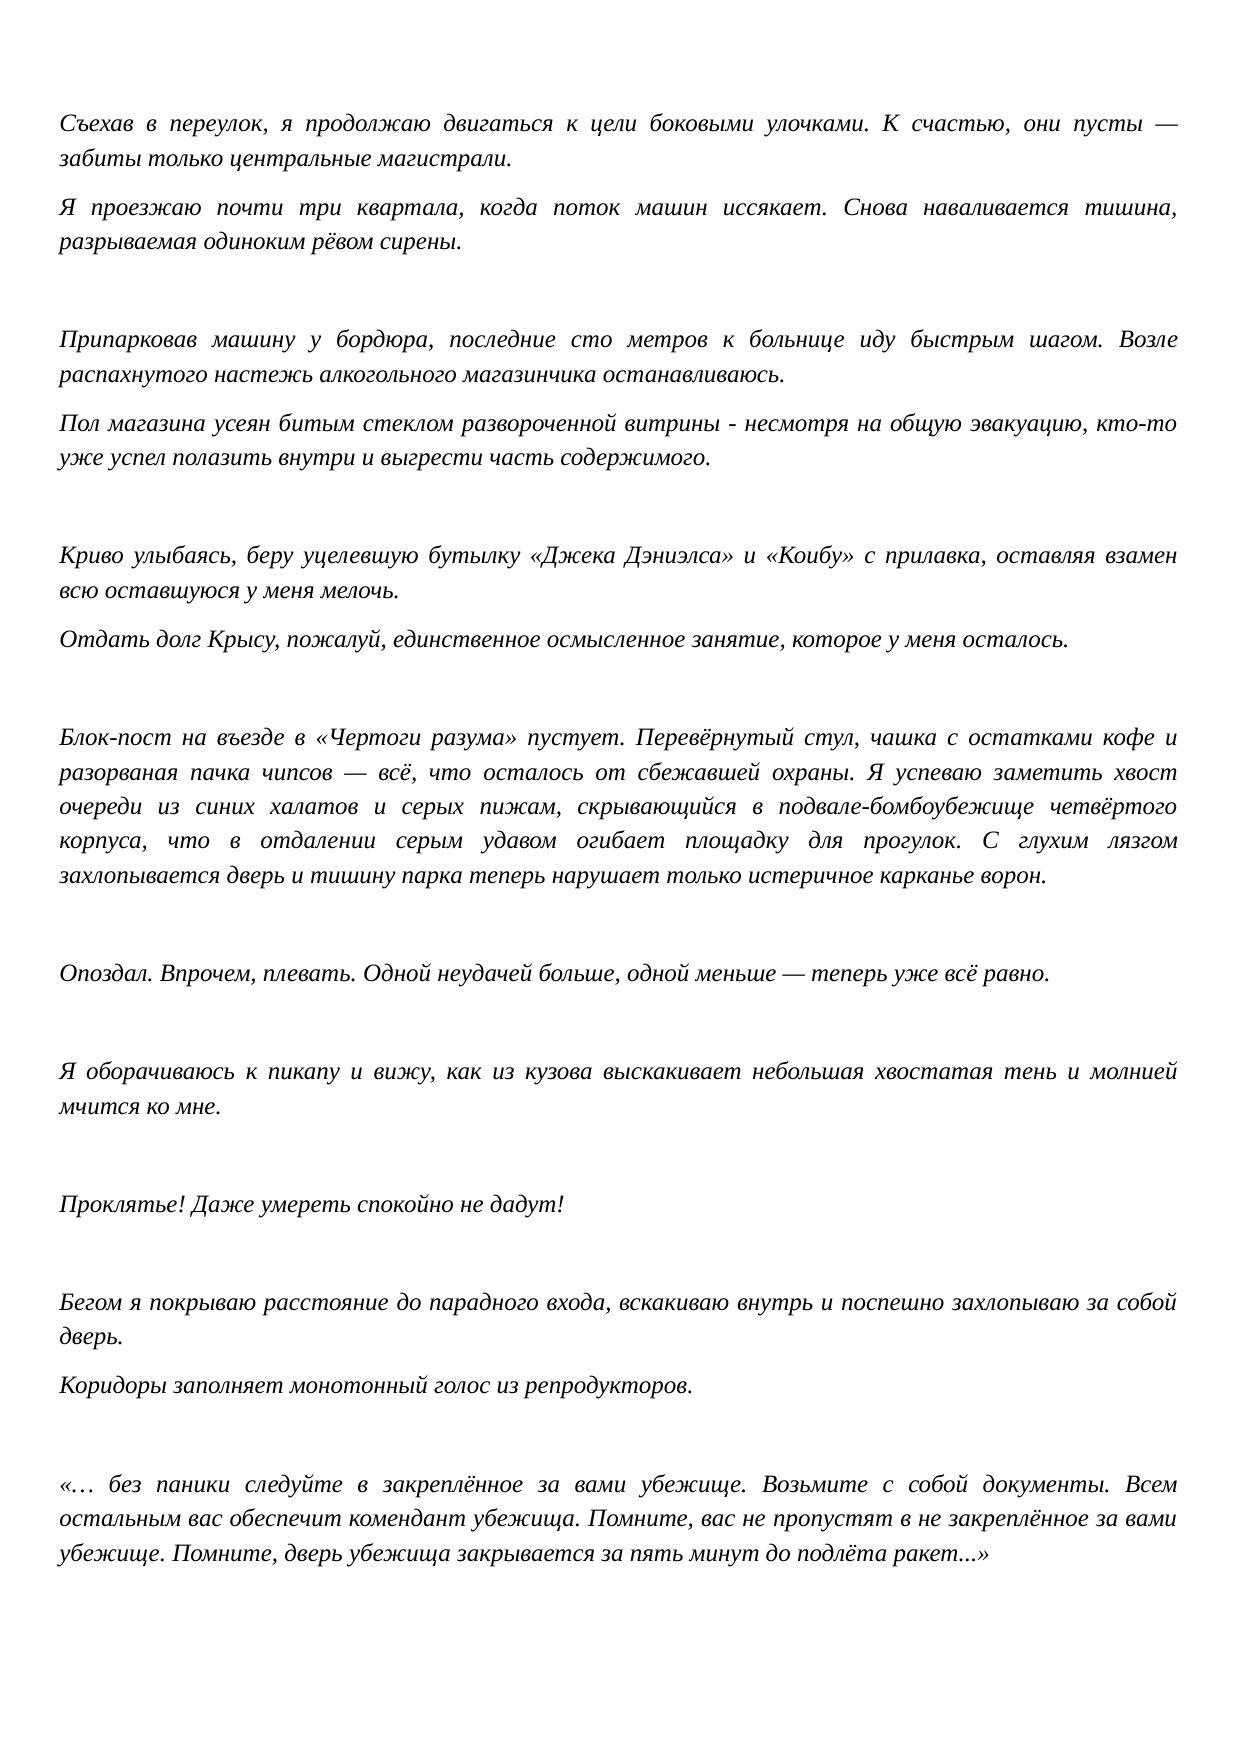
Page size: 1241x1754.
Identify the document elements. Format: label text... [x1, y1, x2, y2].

text Проклятье! Даже умереть спокойно не дадут! [59, 1189, 1181, 1218]
text Бегом я покрываю расстояние до парадного входа, вскакиваю внутрь и поспешно захлопываю за собой дверь. [59, 1287, 1181, 1350]
text Пол магазина усеян битым стеклом развороченной витрины - несмотря на общую эвакуацию, кто-то уже успел полазить внутри и выгрести часть содержимого. [59, 408, 1181, 471]
text Я проезжаю почти три квартала, когда поток машин иссякает. Снова наваливается тишина, разрываемая одиноким рёвом сирены. [59, 192, 1181, 255]
text Я оборачиваюсь к пикапу и вижу, как из кузова выскакивает небольшая хвостатая тень и молнией мчится ко мне. [59, 1056, 1181, 1119]
text «… без паники следуйте в закреплённое за вами убежище. Возьмите с собой документы. Всем остальным вас обеспечит комендант убежища. Помните, вас не пропустят в не закреплённое за вами убежище. Помните, дверь убежища закрывается за пять минут до подлёта ракет...» [59, 1469, 1181, 1566]
text Блок-пост на въезде в «Чертоги разума» пустует. Перевёрнутый стул, чашка с остатками кофе и разорваная пачка чипсов — всё, что осталось от сбежавшей охраны. Я успеваю заметить хвост очереди из синих халатов и серых пижам, скрывающийся в подвале-бомбоубежище четвёртого корпуса, что в отдалении серым удавом огибает площадку для прогулок. С глухим лязгом захлопывается дверь и тишину парка теперь нарушает только истеричное карканье ворон. [59, 722, 1181, 889]
text Коридоры заполняет монотонный голос из репродукторов. [59, 1371, 1181, 1399]
text Съехав в переулок, я продолжаю двигаться к цели боковыми улочками. К счастью, они пусты — забиты только центральные магистрали. [59, 108, 1181, 171]
text Отдать долг Крысу, пожалуй, единственное осмысленное занятие, которое у меня осталось. [59, 624, 1181, 653]
text Припарковав машину у бордюра, последние сто метров к больнице иду быстрым шагом. Возле распахнутого настежь алкогольного магазинчика останавливаюсь. [59, 324, 1181, 387]
text Криво улыбаясь, беру уцелевшую бутылку «Джека Дэниэлса» и «Коибу» с прилавка, оставляя взамен всю оставшуюся у меня мелочь. [59, 540, 1181, 604]
text Опоздал. Впрочем, плевать. Одной неудачей больше, одной меньше — теперь уже всё равно. [59, 958, 1181, 987]
